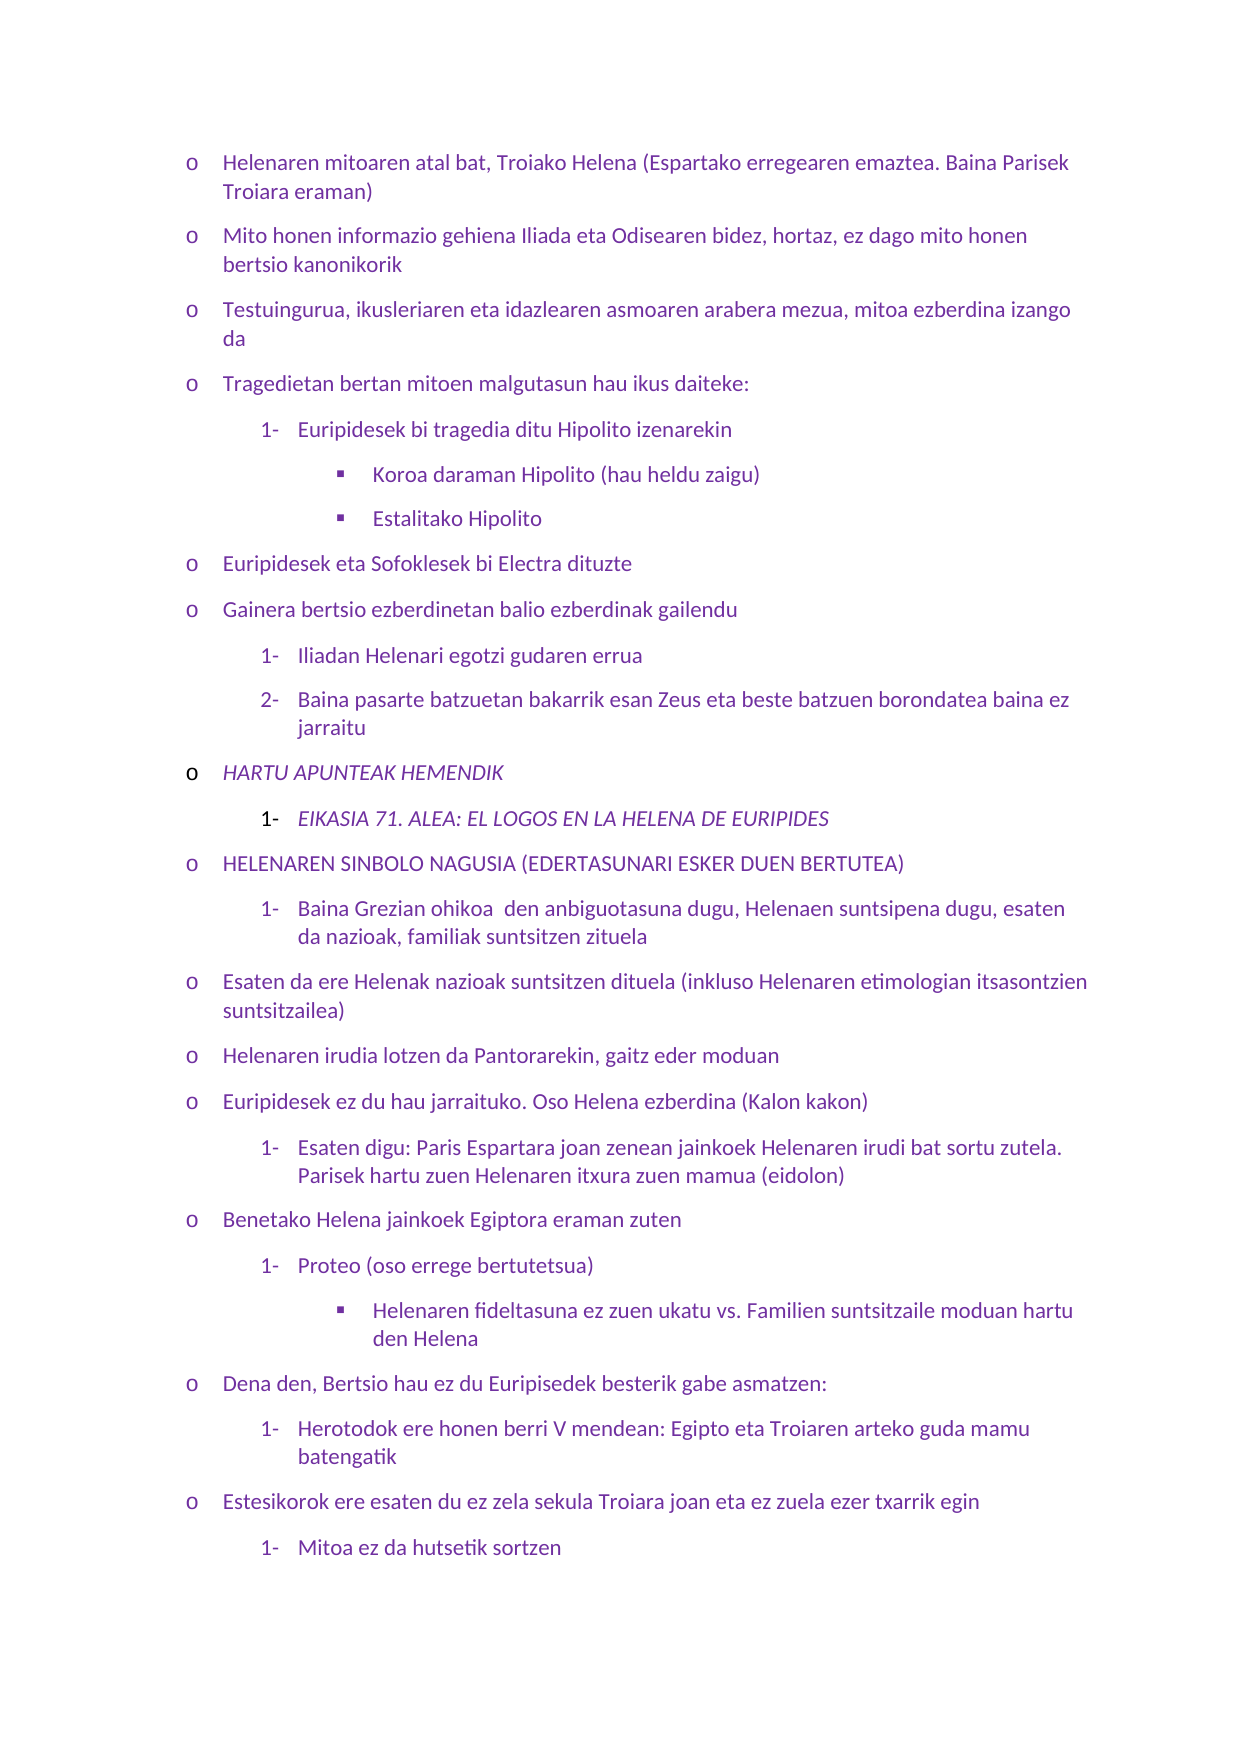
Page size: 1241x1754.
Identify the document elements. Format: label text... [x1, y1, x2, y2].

list Helenaren mitoaren atal bat, Troiako Helena (Espartako erregearen emaztea. Baina Parisek Troiara eraman) [185, 148, 1093, 205]
list Testuingurua, ikusleriaren eta idazlearen asmoaren arabera mezua, mitoa ezberdina izango da [185, 295, 1093, 352]
list Mitoa ez da hutsetik sortzen [260, 1533, 1093, 1561]
list HELENAREN SINBOLO NAGUSIA (EDERTASUNARI ESKER DUEN BERTUTEA) [185, 849, 1093, 878]
list Baina Grezian ohikoa den anbiguotasuna dugu, Helenaen suntsipena dugu, esaten da nazioak, familiak suntsitzen zituela [260, 894, 1093, 951]
list Esaten digu: Paris Espartara joan zenean jainkoek Helenaren irudi bat sortu zutela. Parisek hartu zuen Helenaren itxura zuen mamua (eidolon) [260, 1133, 1093, 1189]
list Estesikorok ere esaten du ez zela sekula Troiara joan eta ez zuela ezer txarrik egin [185, 1487, 1093, 1516]
list Esaten da ere Helenak nazioak suntsitzen dituela (inkluso Helenaren etimologian itsasontzien suntsitzailea) [185, 967, 1093, 1024]
list Koroa daraman Hipolito (hau heldu zaigu) [335, 460, 1093, 488]
list Benetako Helena jainkoek Egiptora eraman zuten [185, 1205, 1093, 1234]
list Euripidesek bi tragedia ditu Hipolito izenarekin [260, 415, 1093, 443]
list Estalitako Hipolito [335, 504, 1093, 532]
list Euripidesek ez du hau jarraituko. Oso Helena ezberdina (Kalon kakon) [185, 1087, 1093, 1116]
list Mito honen informazio gehiena Iliada eta Odisearen bidez, hortaz, ez dago mito honen bertsio kanonikorik [185, 221, 1093, 279]
list Baina pasarte batzuetan bakarrik esan Zeus eta beste batzuen borondatea baina ez jarraitu [260, 685, 1093, 741]
list Euripidesek eta Sofoklesek bi Electra dituzte [185, 549, 1093, 578]
list Herotodok ere honen berri V mendean: Egipto eta Troiaren arteko guda mamu batengatik [260, 1414, 1093, 1471]
list Proteo (oso errege bertutetsua) [260, 1251, 1093, 1279]
list Gainera bertsio ezberdinetan balio ezberdinak gailendu [185, 595, 1093, 624]
list Helenaren fideltasuna ez zuen ukatu vs. Familien suntsitzaile moduan hartu den Helena [335, 1296, 1093, 1352]
list EIKASIA 71. ALEA: EL LOGOS EN LA HELENA DE EURIPIDES [260, 804, 1093, 832]
list Helenaren irudia lotzen da Pantorarekin, gaitz eder moduan [185, 1041, 1093, 1070]
list Dena den, Bertsio hau ez du Euripisedek besterik gabe asmatzen: [185, 1369, 1093, 1398]
list Tragedietan bertan mitoen malgutasun hau ikus daiteke: [185, 369, 1093, 398]
list Iliadan Helenari egotzi gudaren errua [260, 641, 1093, 669]
list HARTU APUNTEAK HEMENDIK [185, 758, 1093, 787]
